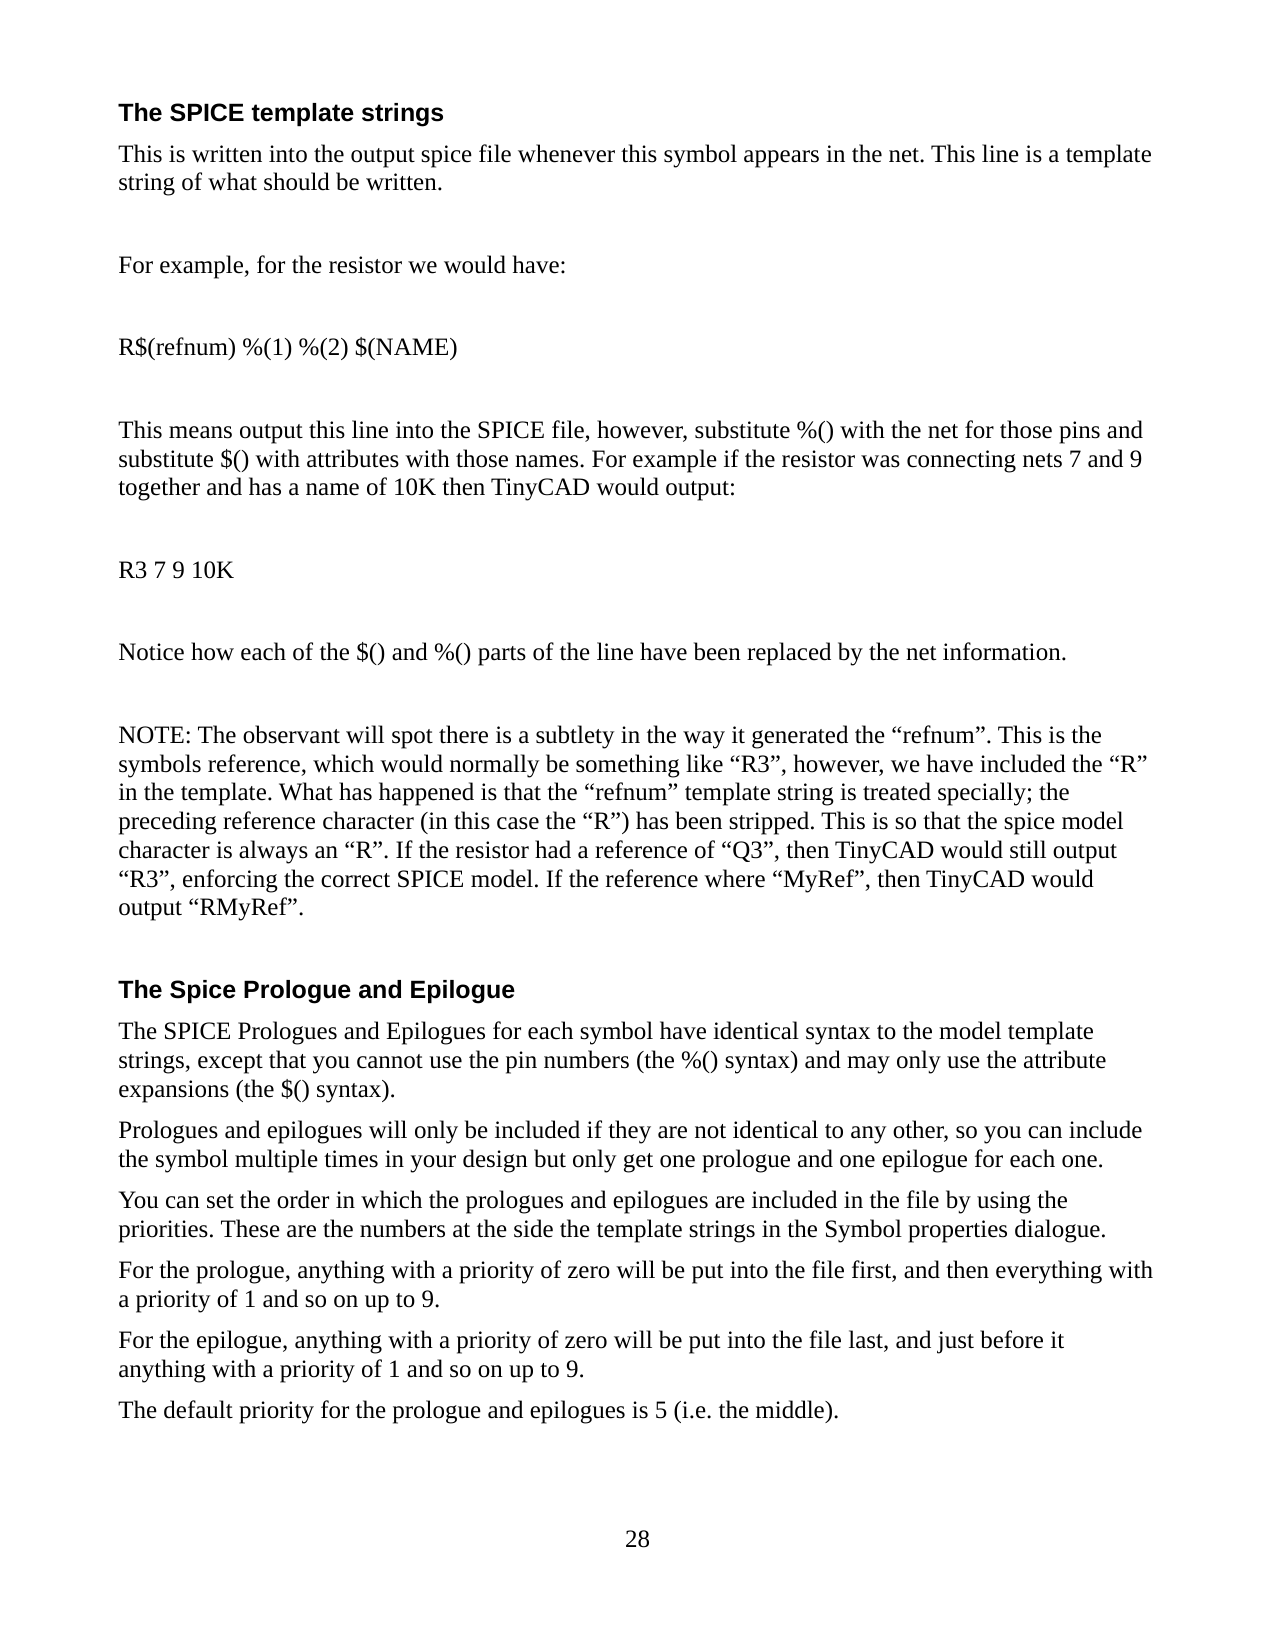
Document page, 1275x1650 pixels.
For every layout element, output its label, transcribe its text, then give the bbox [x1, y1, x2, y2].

text R$(refnum) %(1) %(2) $(NAME) [118, 332, 1157, 361]
text For example, for the resistor we would have: [118, 250, 1157, 279]
text For the epilogue, anything with a priority of zero will be put into the file last, and just before it anything with a priority of 1 and so on up to 9. [118, 1325, 1157, 1382]
text R3 7 9 10K [118, 555, 1157, 584]
text Notice how each of the $() and %() parts of the line have been replaced by the net information. [118, 637, 1157, 666]
text Prologues and epilogues will only be included if they are not identical to any other, so you can include the symbol multiple times in your design but only get one prologue and one epilogue for each one. [118, 1115, 1157, 1172]
text NOTE: The observant will spot there is a subtlety in the way it generated the “refnum”. This is the symbols reference, which would normally be something like “R3”, however, we have included the “R” in the template. What has happened is that the “refnum” template string is treated specially; the preceding reference character (in this case the “R”) has been stripped. This is so that the spice model character is always an “R”. If the resistor had a reference of “Q3”, then TinyCAD would still output “R3”, enforcing the correct SPICE model. If the reference where “MyRef”, then TinyCAD would output “RMyRef”. [118, 720, 1157, 921]
text The SPICE Prologues and Epilogues for each symbol have identical syntax to the model template strings, except that you cannot use the pin numbers (the %() syntax) and may only use the attribute expansions (the $() syntax). [118, 1016, 1157, 1102]
text You can set the order in which the prologues and epilogues are included in the file by using the priorities. These are the numbers at the side the template strings in the Symbol properties dialogue. [118, 1185, 1157, 1242]
text The default priority for the prologue and epilogues is 5 (i.e. the middle). [118, 1395, 1157, 1424]
text This is written into the output spice file whenever this symbol appears in the net. This line is a template string of what should be written. [118, 139, 1157, 196]
text The SPICE template strings [118, 97, 1157, 126]
text The Spice Prologue and Epilogue [118, 975, 1157, 1004]
text This means output this line into the SPICE file, however, substitute %() with the net for those pins and substitute $() with attributes with those names. For example if the resistor was connecting nets 7 and 9 together and has a name of 10K then TinyCAD would output: [118, 415, 1157, 501]
text For the prologue, anything with a priority of zero will be put into the file first, and then everything with a priority of 1 and so on up to 9. [118, 1255, 1157, 1312]
